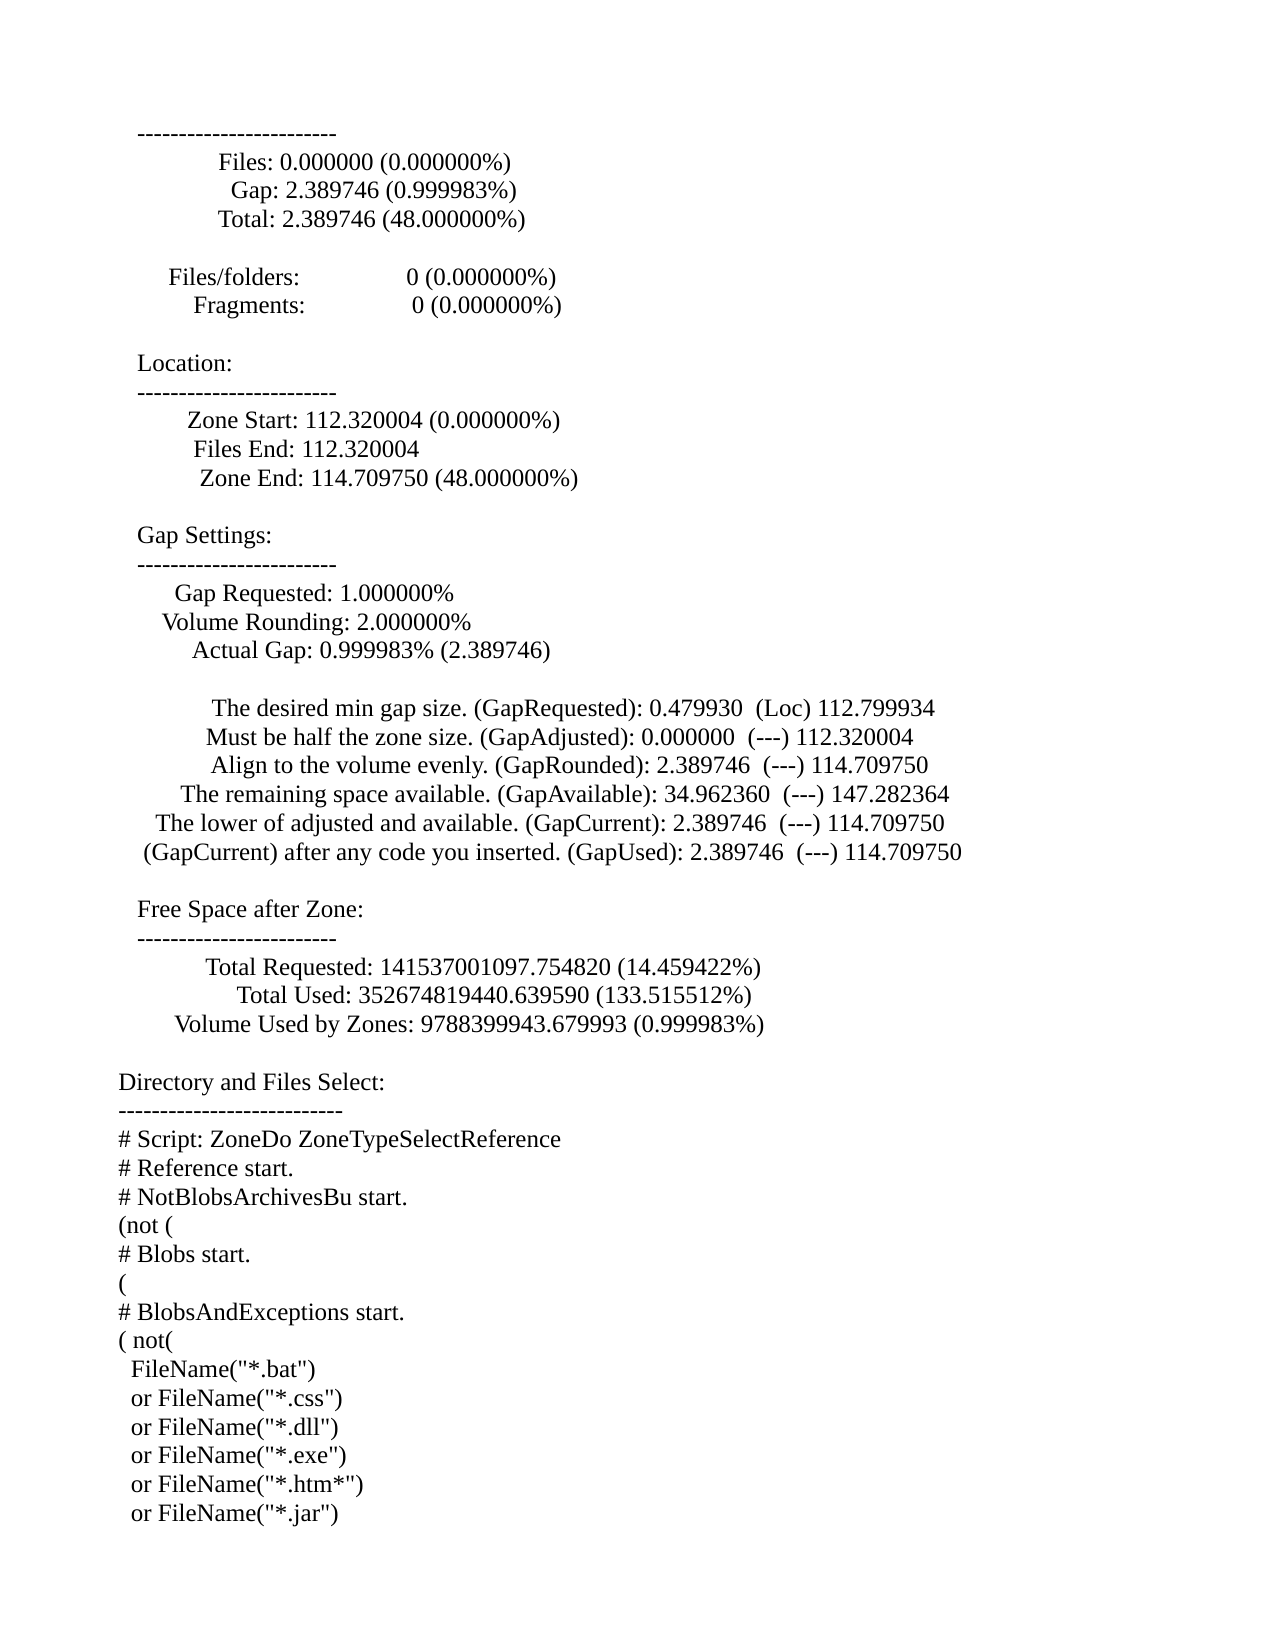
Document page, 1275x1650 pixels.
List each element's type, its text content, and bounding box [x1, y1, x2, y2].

text Total: 2.389746 (48.000000%) [118, 204, 1157, 233]
text ------------------------ [118, 923, 1157, 952]
text Files/folders: 0 (0.000000%) [118, 262, 1157, 291]
text FileName("*.bat") [118, 1354, 1157, 1383]
text Total Used: 352674819440.639590 (133.515512%) [118, 981, 1157, 1009]
text Files End: 112.320004 [118, 434, 1157, 463]
text Actual Gap: 0.999983% (2.389746) [118, 636, 1157, 664]
text # NotBlobsArchivesBu start. [118, 1182, 1157, 1211]
text The remaining space available. (GapAvailable): 34.962360 (---) 147.282364 [118, 779, 1157, 808]
text Zone End: 114.709750 (48.000000%) [118, 463, 1157, 492]
text Zone Start: 112.320004 (0.000000%) [118, 406, 1157, 434]
text or FileName("*.dll") [118, 1412, 1157, 1441]
text Must be half the zone size. (GapAdjusted): 0.000000 (---) 112.320004 [118, 722, 1157, 751]
text Files: 0.000000 (0.000000%) [118, 147, 1157, 176]
text Directory and Files Select: [118, 1067, 1157, 1096]
text # BlobsAndExceptions start. [118, 1297, 1157, 1326]
text ------------------------ [118, 118, 1157, 147]
text Gap: 2.389746 (0.999983%) [118, 176, 1157, 204]
text Total Requested: 141537001097.754820 (14.459422%) [118, 952, 1157, 981]
text --------------------------- [118, 1096, 1157, 1124]
text ( not( [118, 1326, 1157, 1354]
text # Script: ZoneDo ZoneTypeSelectReference [118, 1124, 1157, 1153]
text Align to the volume evenly. (GapRounded): 2.389746 (---) 114.709750 [118, 751, 1157, 779]
text or FileName("*.htm*") [118, 1469, 1157, 1498]
text Volume Rounding: 2.000000% [118, 607, 1157, 636]
text or FileName("*.css") [118, 1383, 1157, 1412]
text Fragments: 0 (0.000000%) [118, 291, 1157, 319]
text Gap Settings: [118, 521, 1157, 549]
text # Reference start. [118, 1153, 1157, 1182]
text The desired min gap size. (GapRequested): 0.479930 (Loc) 112.799934 [118, 693, 1157, 722]
text or FileName("*.jar") [118, 1498, 1157, 1527]
text (not ( [118, 1211, 1157, 1239]
text # Blobs start. [118, 1239, 1157, 1268]
text or FileName("*.exe") [118, 1441, 1157, 1469]
text The lower of adjusted and available. (GapCurrent): 2.389746 (---) 114.709750 [118, 808, 1157, 837]
text Volume Used by Zones: 9788399943.679993 (0.999983%) [118, 1009, 1157, 1038]
text ( [118, 1268, 1157, 1297]
text (GapCurrent) after any code you inserted. (GapUsed): 2.389746 (---) 114.709750 [118, 837, 1157, 866]
text ------------------------ [118, 377, 1157, 406]
text ------------------------ [118, 549, 1157, 578]
text Free Space after Zone: [118, 894, 1157, 923]
text Location: [118, 348, 1157, 377]
text Gap Requested: 1.000000% [118, 578, 1157, 607]
